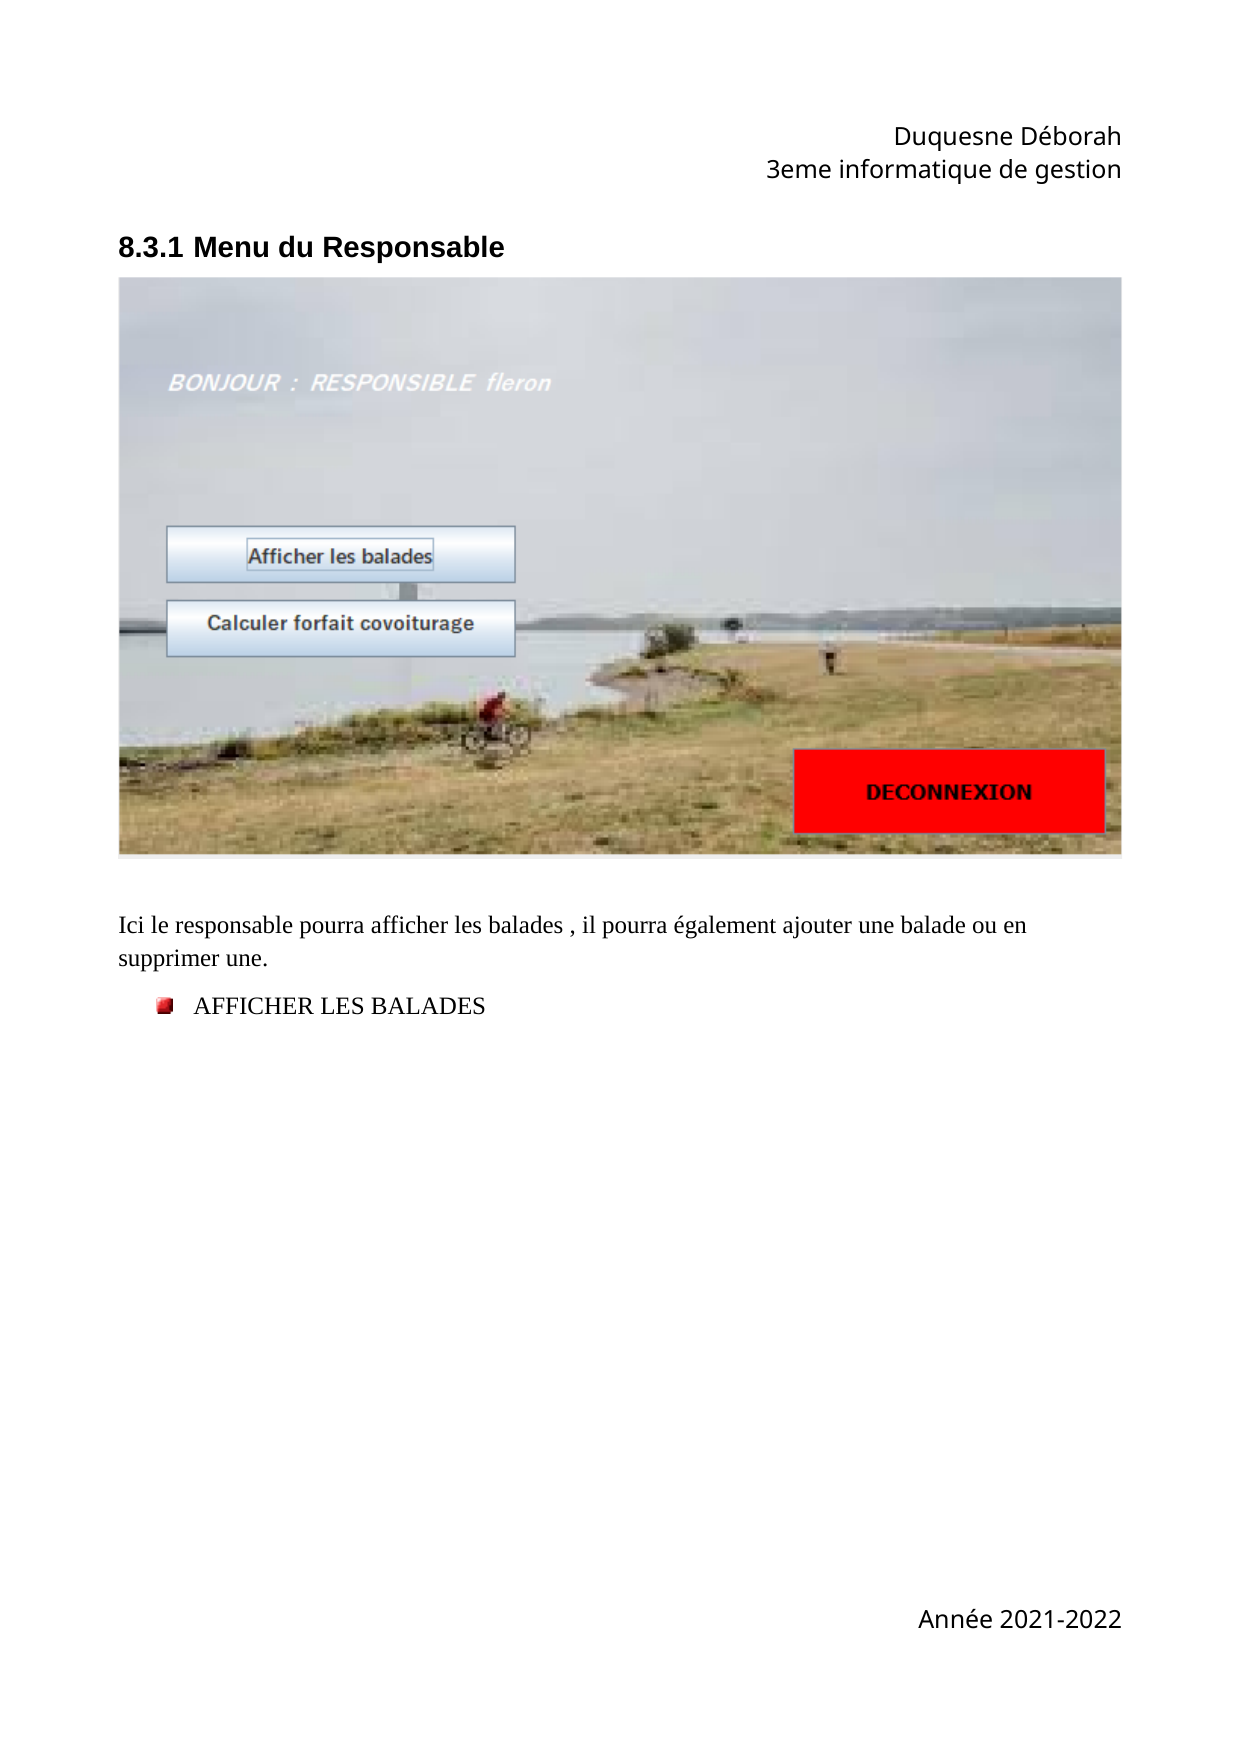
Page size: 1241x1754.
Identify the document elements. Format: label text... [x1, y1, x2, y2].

text Ici le responsable pourra afficher les balades , il pourra également ajouter une balade ou en supprimer une. [118, 910, 1122, 972]
subtitle Menu du Responsable [118, 230, 1122, 264]
picture [156, 997, 173, 1014]
picture [118, 276, 1123, 859]
list AFFICHER LES BALADES [156, 991, 1122, 1020]
